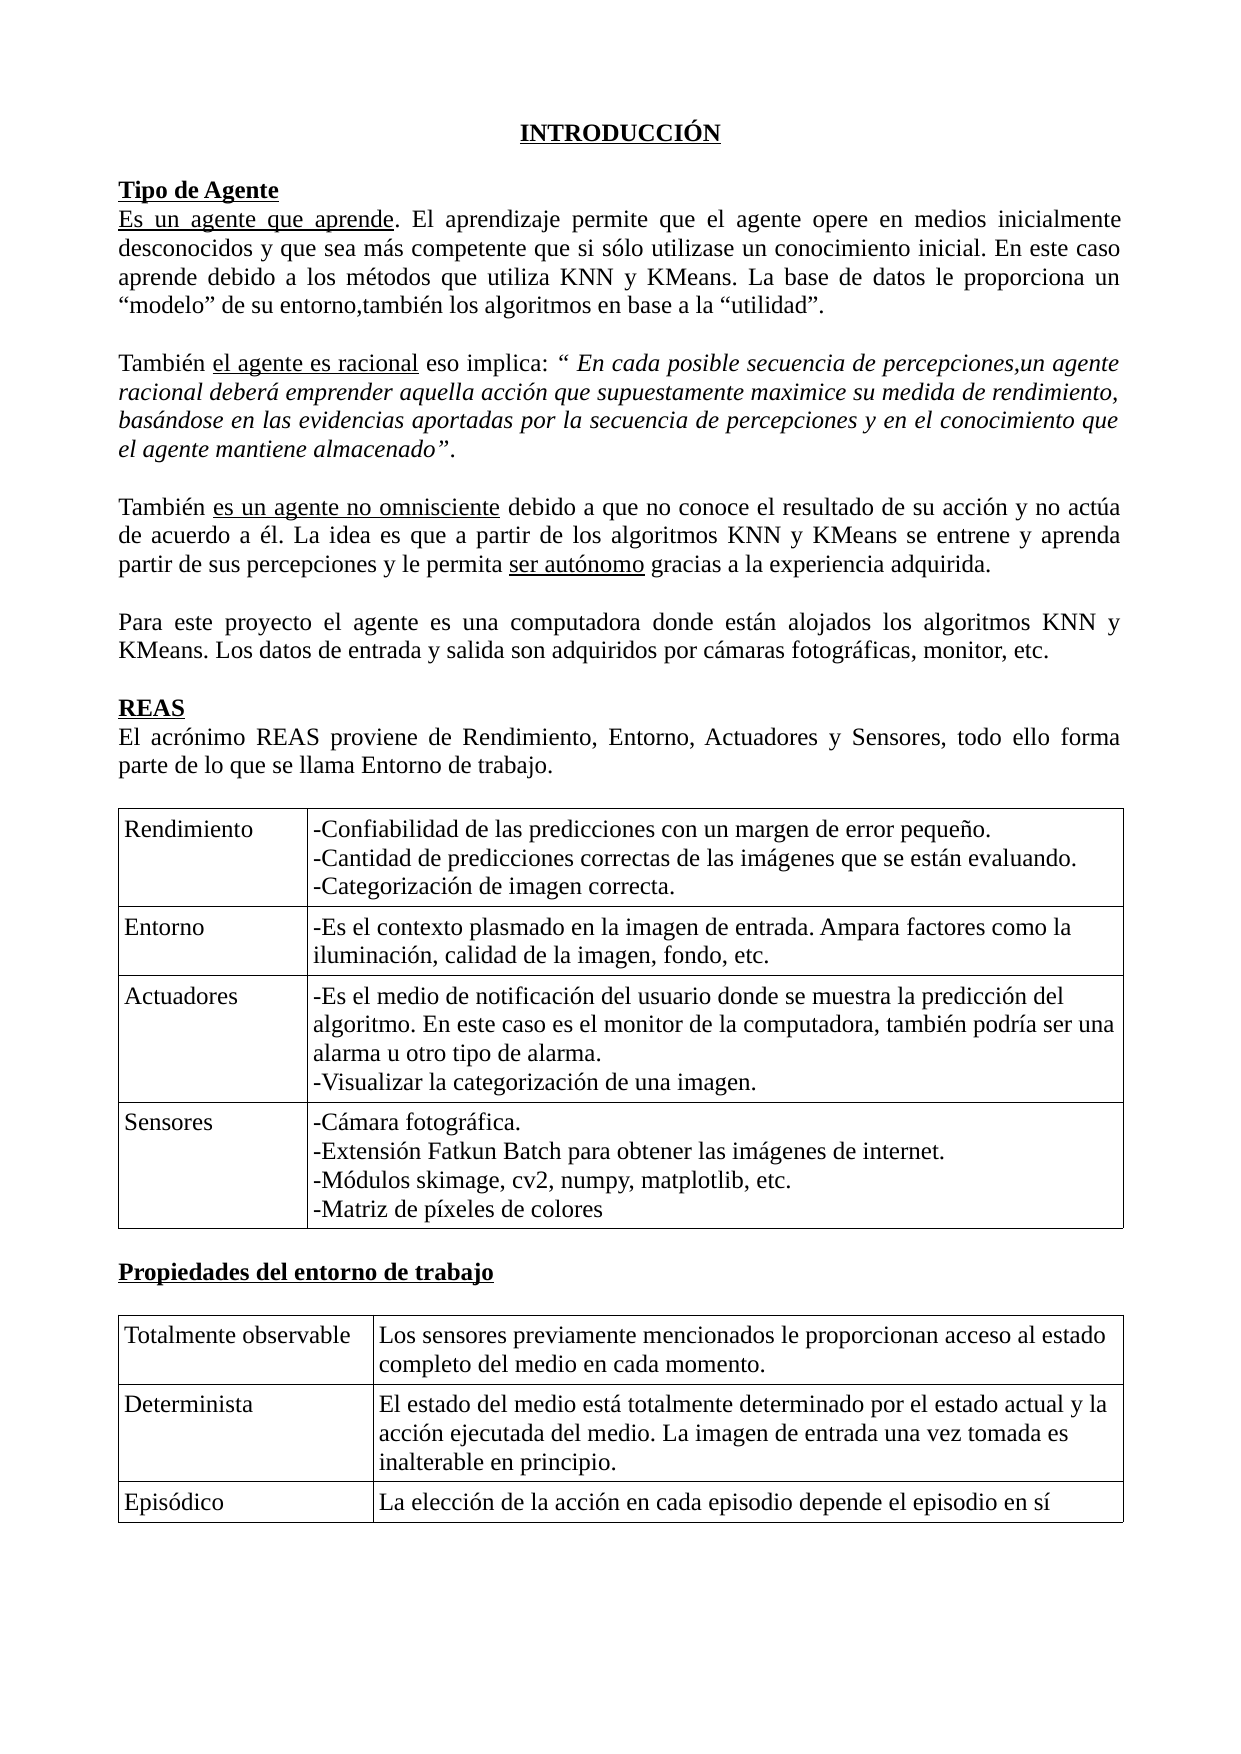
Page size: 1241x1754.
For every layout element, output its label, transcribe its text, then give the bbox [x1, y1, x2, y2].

table_header Totalmente observable [119, 1316, 373, 1383]
text Tipo de Agente [118, 176, 1122, 204]
table_cell Actuadores [119, 976, 307, 1102]
text Propiedades del entorno de trabajo [118, 1257, 1122, 1286]
table_cell Entorno [119, 907, 307, 975]
text También es un agente no omnisciente debido a que no conoce el resultado de su acción y no actúa de acuerdo a él. La idea es que a partir de los algoritmos KNN y KMeans se entrene y aprenda partir de sus percepciones y le permita ser autónomo gracias a la experiencia adquirida. [118, 492, 1122, 578]
table_cell La elección de la acción en cada episodio depende el episodio en sí [374, 1482, 1123, 1522]
table_cell Episódico [119, 1482, 373, 1522]
table_header -Confiabilidad de las predicciones con un margen de error pequeño. -Cantidad de predicciones correctas de las imágenes que se están evaluando. -Categorización de imagen correcta. [308, 809, 1123, 906]
text Es un agente que aprende. El aprendizaje permite que el agente opere en medios inicialmente desconocidos y que sea más competente que si sólo utilizase un conocimiento inicial. En este caso aprende debido a los métodos que utiliza KNN y KMeans. La base de datos le proporciona un “modelo” de su entorno,también los algoritmos en base a la “utilidad”. [118, 204, 1122, 319]
text REAS [118, 693, 1122, 722]
text El acrónimo REAS proviene de Rendimiento, Entorno, Actuadores y Sensores, todo ello forma parte de lo que se llama Entorno de trabajo. [118, 722, 1122, 779]
table_cell -Es el contexto plasmado en la imagen de entrada. Ampara factores como la iluminación, calidad de la imagen, fondo, etc. [308, 907, 1123, 975]
table_header Rendimiento [119, 809, 307, 906]
text INTRODUCCIÓN [118, 118, 1122, 147]
table_cell El estado del medio está totalmente determinado por el estado actual y la acción ejecutada del medio. La imagen de entrada una vez tomada es inalterable en principio. [374, 1385, 1123, 1481]
table_cell -Es el medio de notificación del usuario donde se muestra la predicción del algoritmo. En este caso es el monitor de la computadora, también podría ser una alarma u otro tipo de alarma. -Visualizar la categorización de una imagen. [308, 976, 1123, 1102]
table_header Los sensores previamente mencionados le proporcionan acceso al estado completo del medio en cada momento. [374, 1316, 1123, 1383]
table_cell Sensores [119, 1103, 307, 1228]
text Para este proyecto el agente es una computadora donde están alojados los algoritmos KNN y KMeans. Los datos de entrada y salida son adquiridos por cámaras fotográficas, monitor, etc. [118, 607, 1122, 664]
table_cell -Cámara fotográfica. -Extensión Fatkun Batch para obtener las imágenes de internet. -Módulos skimage, cv2, numpy, matplotlib, etc. -Matriz de píxeles de colores [308, 1103, 1123, 1228]
text También el agente es racional eso implica: “ En cada posible secuencia de percepciones,un agente racional deberá emprender aquella acción que supuestamente maximice su medida de rendimiento, basándose en las evidencias aportadas por la secuencia de percepciones y en el conocimiento que el agente mantiene almacenado”. [118, 348, 1122, 463]
table_cell Determinista [119, 1385, 373, 1481]
